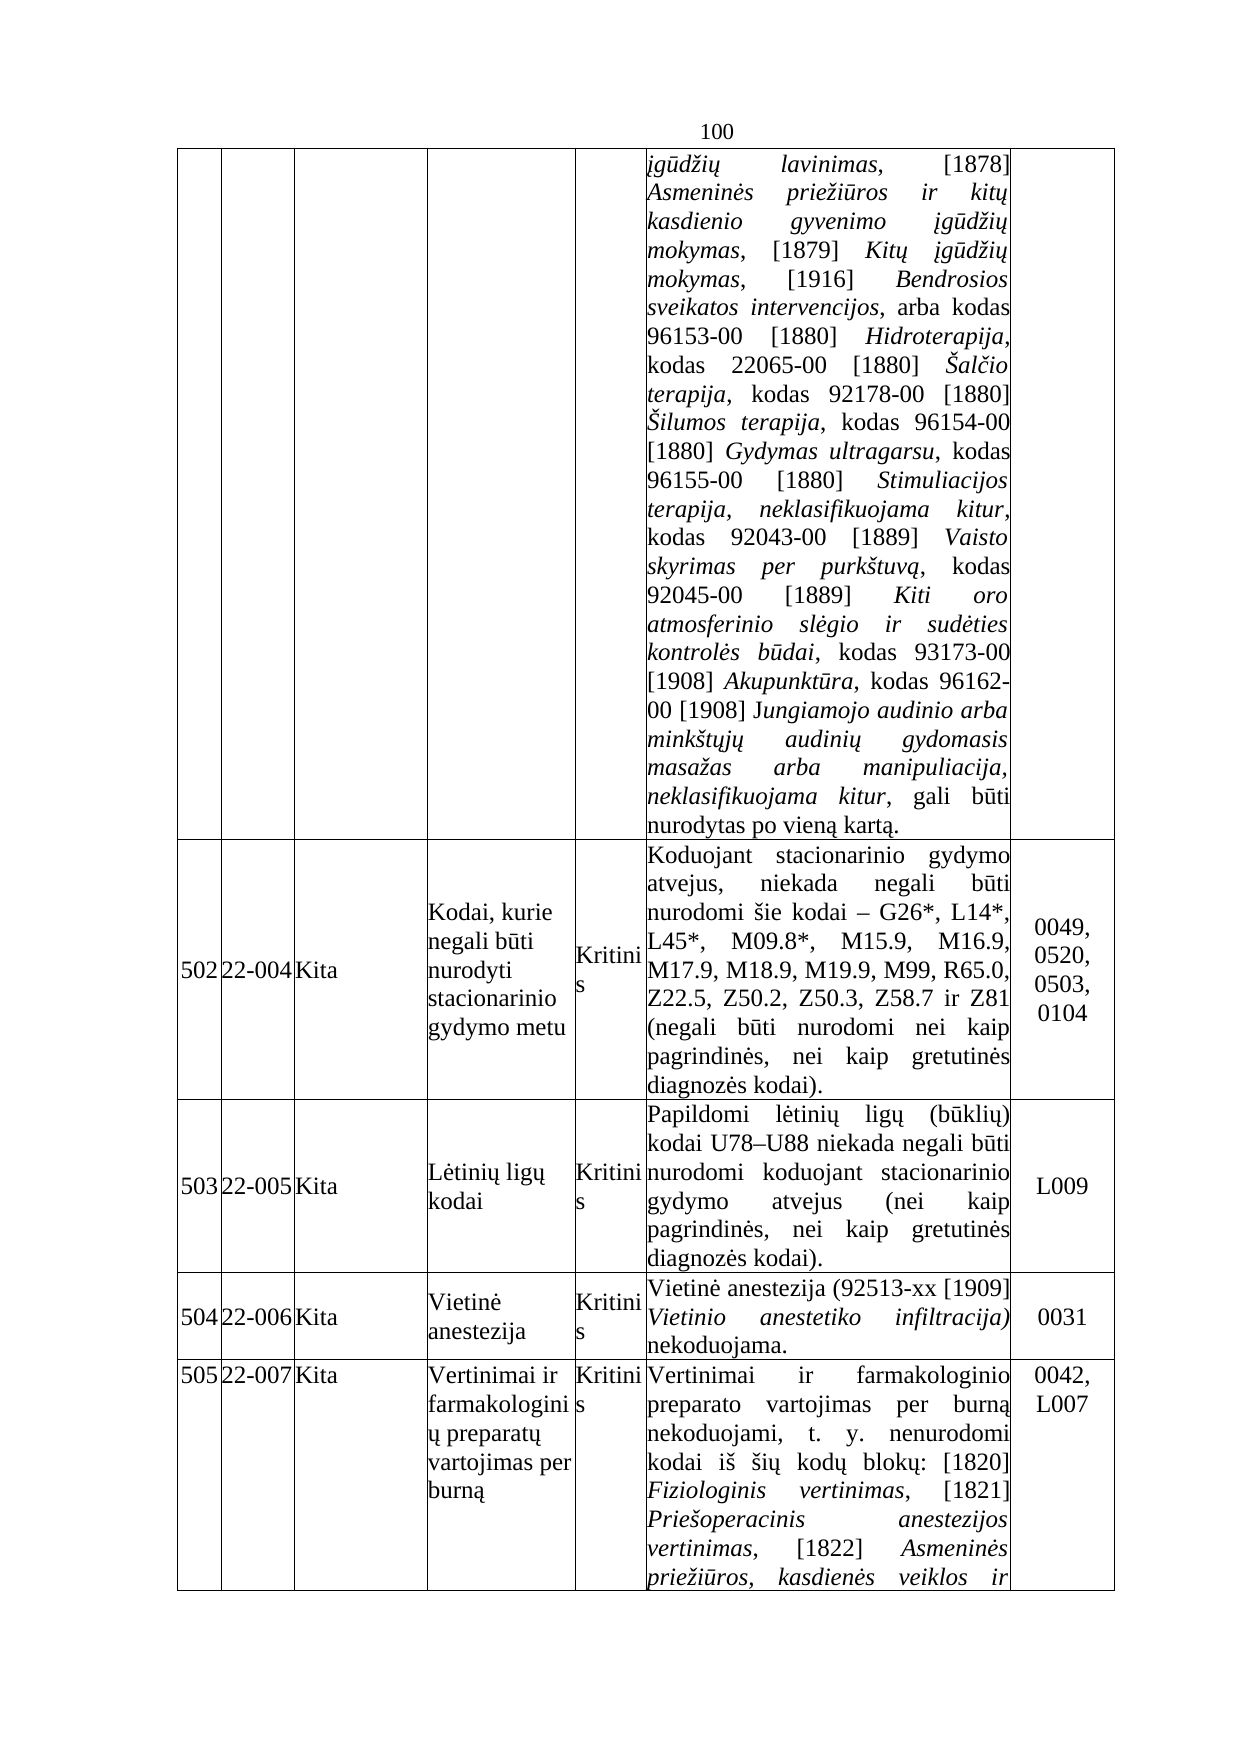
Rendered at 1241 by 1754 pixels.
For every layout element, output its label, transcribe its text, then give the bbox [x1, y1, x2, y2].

table_cell Vietinė anestezija [428, 1273, 575, 1359]
table_cell Kritinis [576, 1100, 646, 1272]
table_cell 0042, L007 [1011, 1360, 1114, 1590]
table_cell 502 [178, 840, 221, 1098]
table_cell 504 [178, 1273, 221, 1359]
table_cell Papildomi lėtinių ligų (būklių) kodai U78–U88 niekada negali būti nurodomi koduojant stacionarinio gydymo atvejus (nei kaip pagrindinės, nei kaip gretutinės diagnozės kodai). [647, 1100, 1010, 1272]
table_cell Kita [295, 840, 427, 1098]
table_cell 503 [178, 1100, 221, 1272]
table_cell [222, 149, 294, 839]
table_cell Vertinimai ir farmakologinių preparatų vartojimas per burną [428, 1360, 575, 1590]
table_cell Kritinis [576, 1273, 646, 1359]
table_cell 22-005 [222, 1100, 294, 1272]
table_cell [1011, 149, 1114, 839]
table_cell L009 [1011, 1100, 1114, 1272]
table_cell [295, 149, 427, 839]
table_cell Kritinis [576, 1360, 646, 1590]
table_cell Kritinis [576, 840, 646, 1098]
table_cell [576, 149, 646, 839]
table_cell 505 [178, 1360, 221, 1590]
table_cell 22-006 [222, 1273, 294, 1359]
table_cell [178, 149, 221, 839]
table_cell Vietinė anestezija (92513-xx [1909] Vietinio anestetiko infiltracija) nekoduojama. [647, 1273, 1010, 1359]
table_cell Vertinimai ir farmakologinio preparato vartojimas per burną nekoduojami, t. y. nenurodomi kodai iš šių kodų blokų: [1820] Fiziologinis vertinimas, [1821] Priešoperacinis anestezijos vertinimas, [1822] Asmeninės priežiūros, kasdienės veiklos ir [647, 1360, 1010, 1590]
table_cell Kita [295, 1273, 427, 1359]
table_cell Koduojant stacionarinio gydymo atvejus, niekada negali būti nurodomi šie kodai – G26*, L14*, L45*, M09.8*, M15.9, M16.9, M17.9, M18.9, M19.9, M99, R65.0, Z22.5, Z50.2, Z50.3, Z58.7 ir Z81 (negali būti nurodomi nei kaip pagrindinės, nei kaip gretutinės diagnozės kodai). [647, 840, 1010, 1098]
table_cell Kodai, kurie negali būti nurodyti stacionarinio gydymo metu [428, 840, 575, 1098]
table_cell 0031 [1011, 1273, 1114, 1359]
table_cell įgūdžių lavinimas, [1878] Asmeninės priežiūros ir kitų kasdienio gyvenimo įgūdžių mokymas, [1879] Kitų įgūdžių mokymas, [1916] Bendrosios sveikatos intervencijos, arba kodas 96153-00 [1880] Hidroterapija, kodas 22065-00 [1880] Šalčio terapija, kodas 92178-00 [1880] Šilumos terapija, kodas 96154-00 [1880] Gydymas ultragarsu, kodas 96155-00 [1880] Stimuliacijos terapija, neklasifikuojama kitur, kodas 92043-00 [1889] Vaisto skyrimas per purkštuvą, kodas 92045-00 [1889] Kiti oro atmosferinio slėgio ir sudėties kontrolės būdai, kodas 93173-00 [1908] Akupunktūra, kodas 96162-00 [1908] Jungiamojo audinio arba minkštųjų audinių gydomasis masažas arba manipuliacija, neklasifikuojama kitur, gali būti nurodytas po vieną kartą. [647, 149, 1010, 839]
table_cell 22-007 [222, 1360, 294, 1590]
table_cell Kita [295, 1360, 427, 1590]
table_cell 0049, 0520, 0503, 0104 [1011, 840, 1114, 1098]
table_cell Kita [295, 1100, 427, 1272]
table_cell 22-004 [222, 840, 294, 1098]
table_cell [428, 149, 575, 839]
table_cell Lėtinių ligų kodai [428, 1100, 575, 1272]
